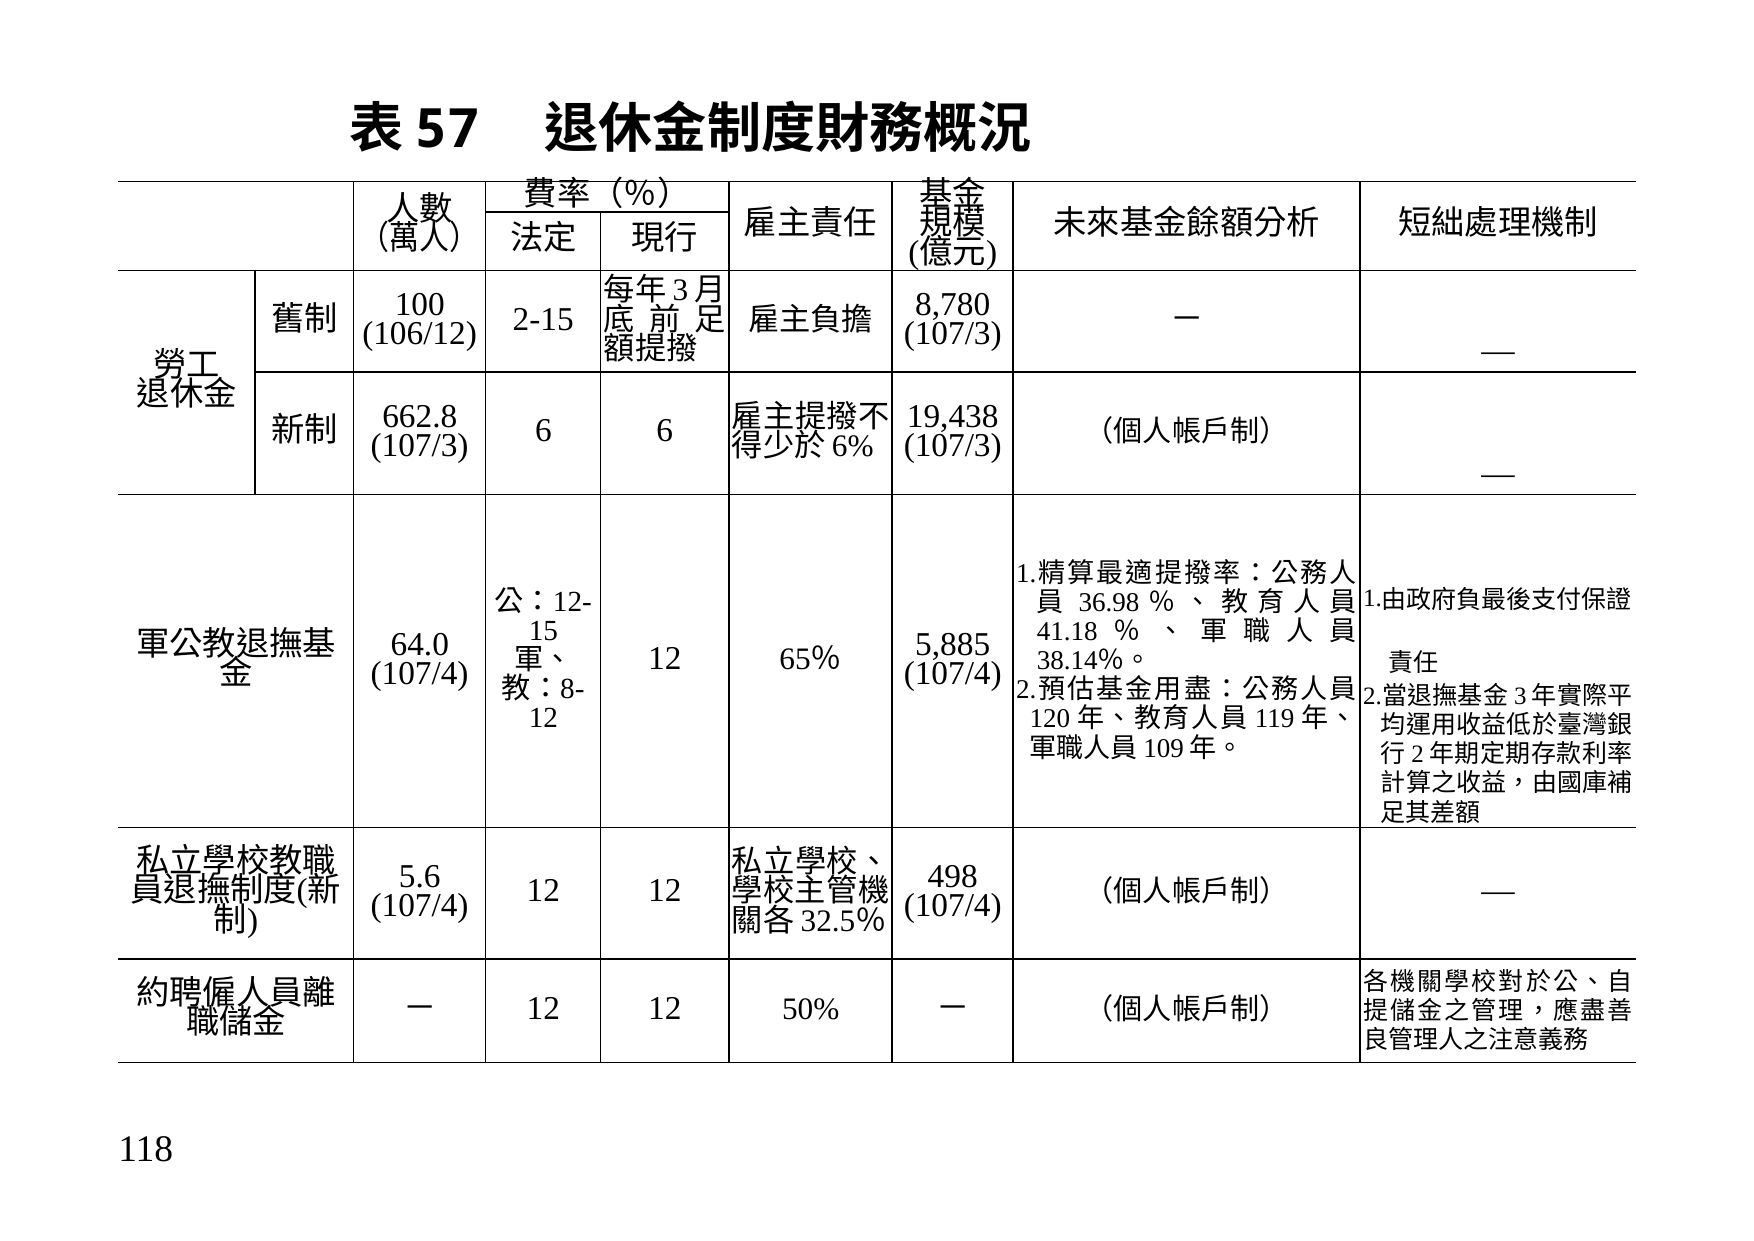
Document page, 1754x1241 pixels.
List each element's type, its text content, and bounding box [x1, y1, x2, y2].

table_cell 12 [486, 828, 600, 958]
table_cell 約聘僱人員離職儲金 [118, 960, 353, 1062]
table_cell 50% [730, 960, 891, 1062]
table_header 短絀處理機制 [1361, 182, 1636, 269]
table_cell 1.精算最適提撥率：公務人員36.98％、教育人員41.18％、軍職人員38.14％。 2.預估基金用盡：公務人員120年、教育人員119年、軍職人員109年。 [1014, 495, 1359, 827]
table_cell 12 [601, 828, 728, 958]
table_cell 12 [486, 960, 600, 1062]
table_cell 12 [601, 495, 728, 827]
table_header 雇主責任 [730, 182, 891, 269]
table_cell — [1361, 373, 1636, 493]
table_cell 軍公教退撫基金 [118, 495, 353, 827]
table_cell 各機關學校對於公、自提儲金之管理，應盡善良管理人之注意義務 [1361, 960, 1636, 1062]
table_cell 雇主提撥不得少於6% [730, 373, 891, 493]
table_cell 64.0 (107/4) [354, 495, 485, 827]
table_cell 12 [601, 960, 728, 1062]
table_cell 662.8 (107/3) [354, 373, 485, 493]
table_cell 法定 [486, 213, 600, 269]
table_cell （個人帳戶制） [1014, 960, 1359, 1062]
table_cell － [1014, 271, 1359, 371]
table_header [118, 182, 353, 269]
table_cell 2-15 [486, 271, 600, 371]
table_cell 每年3月底前足額提撥 [601, 271, 728, 371]
table_cell 雇主負擔 [730, 271, 891, 371]
table_cell 公：12-15 軍、教：8-12 [486, 495, 600, 827]
table_cell 498 (107/4) [893, 828, 1012, 958]
table_cell 5.6 (107/4) [354, 828, 485, 958]
table_cell 100 (106/12) [354, 271, 485, 371]
table_cell 19,438 (107/3) [893, 373, 1012, 493]
table_header 未來基金餘額分析 [1014, 182, 1359, 269]
table_cell — [1361, 271, 1636, 371]
table_cell 65％ [730, 495, 891, 827]
table_cell 5,885 (107/4) [893, 495, 1012, 827]
table_cell （個人帳戶制） [1014, 828, 1359, 958]
table_cell 新制 [256, 373, 353, 493]
table_header 費率（％） [486, 182, 728, 211]
table_cell 舊制 [256, 271, 353, 371]
table_cell （個人帳戶制） [1014, 373, 1359, 493]
table_header 基金 規模 (億元) [893, 182, 1012, 269]
table_cell 勞工 退休金 [118, 271, 254, 493]
table_header 人數 （萬人） [354, 182, 485, 269]
text 表57 退休金制度財務概況 [118, 85, 1636, 163]
table_cell 8,780 (107/3) [893, 271, 1012, 371]
table_cell 私立學校、學校主管機關各32.5％ [730, 828, 891, 958]
table_cell 1.由政府負最後支付保證責任 2.當退撫基金3年實際平均運用收益低於臺灣銀行2年期定期存款利率計算之收益，由國庫補足其差額 [1361, 495, 1636, 827]
table_cell 6 [486, 373, 600, 493]
table_cell 現行 [601, 213, 728, 269]
table_cell — [1361, 828, 1636, 958]
table_cell 私立學校教職員退撫制度(新制) [118, 828, 353, 958]
table_cell － [354, 960, 485, 1062]
table_cell － [893, 960, 1012, 1062]
table_cell 6 [601, 373, 728, 493]
